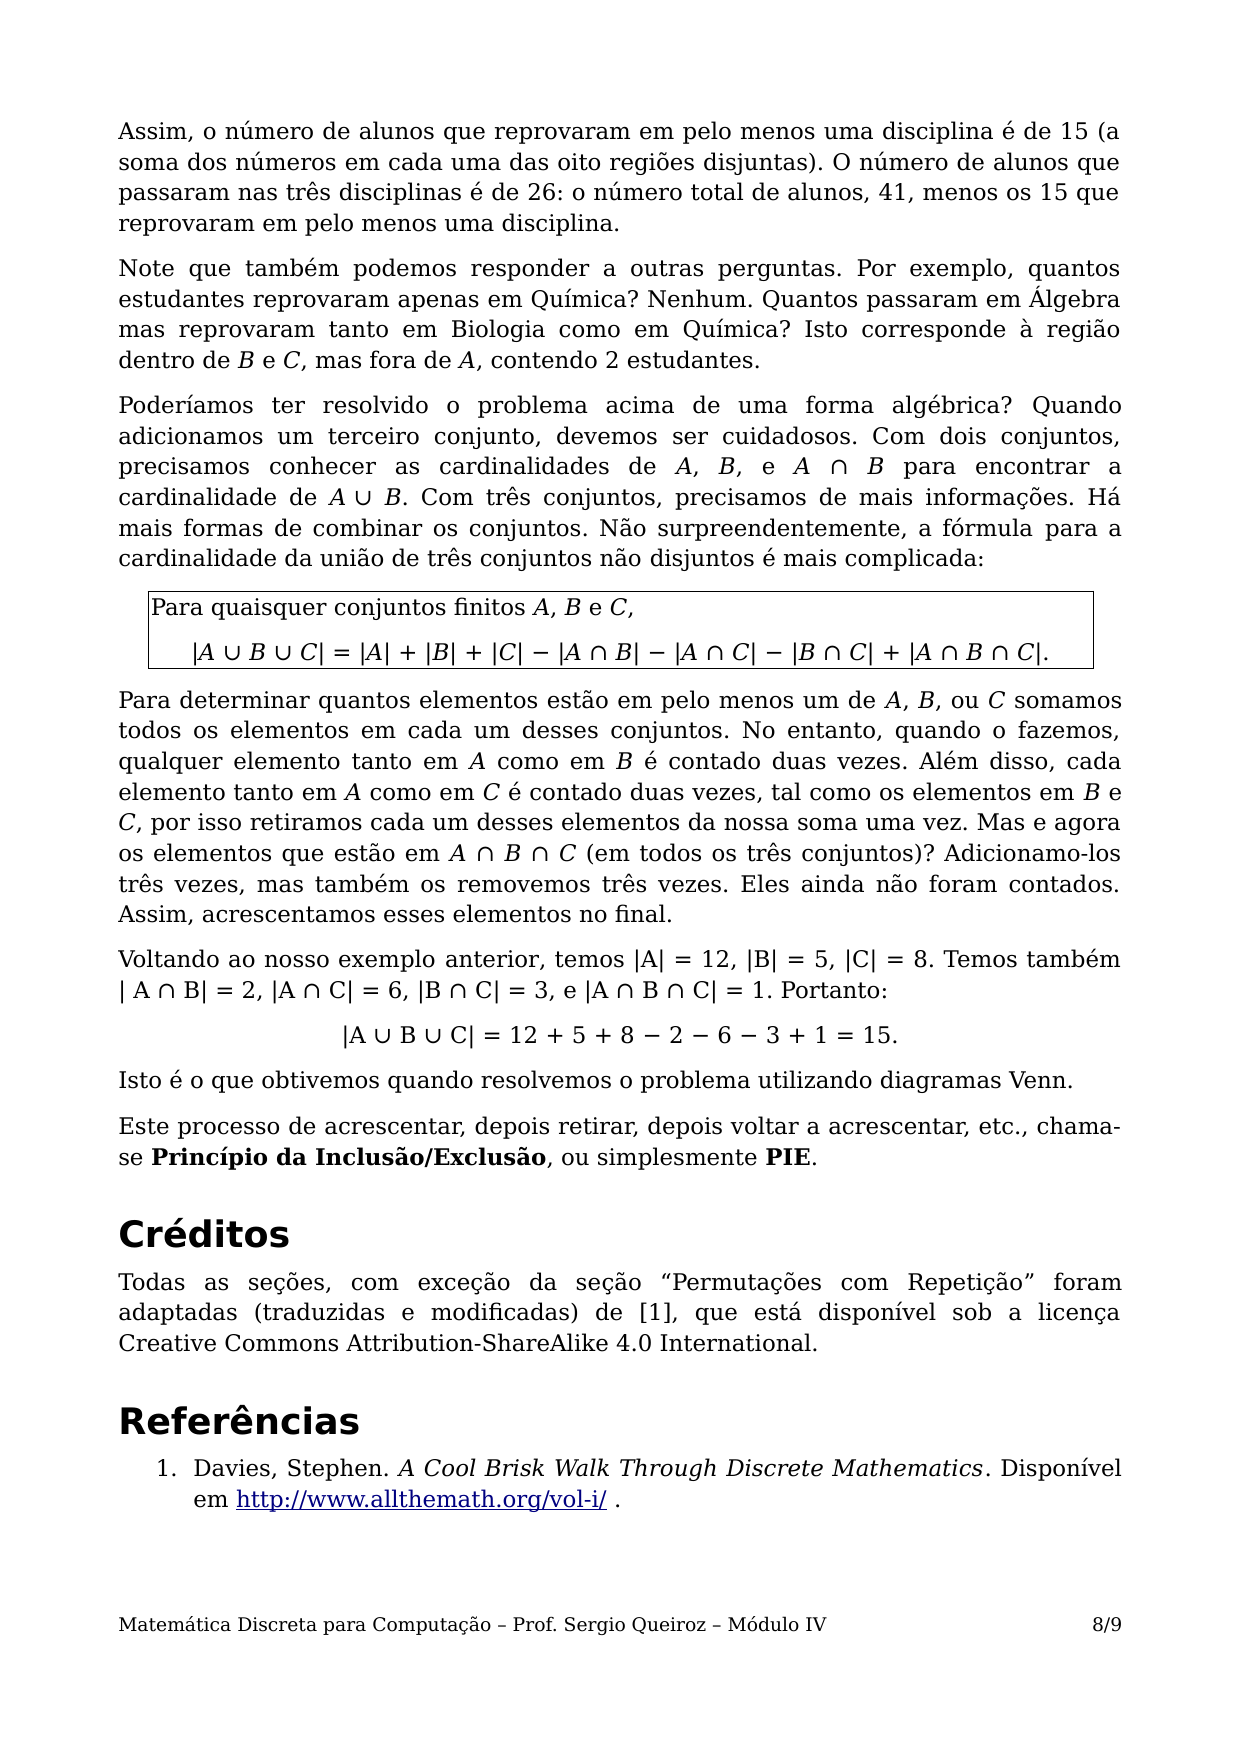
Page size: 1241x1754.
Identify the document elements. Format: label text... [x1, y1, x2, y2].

text Para quaisquer conjuntos finitos A, B e C, [149, 592, 1093, 620]
text |A ∪ B ∪ C| = 12 + 5 + 8 − 2 − 6 − 3 + 1 = 15. [118, 1022, 1122, 1049]
text Isto é o que obtivemos quando resolvemos o problema utilizando diagramas Venn. [118, 1068, 1122, 1094]
text Note que também podemos responder a outras perguntas. Por exemplo, quantos estudantes reprovaram apenas em Química? Nenhum. Quantos passaram em Álgebra mas reprovaram tanto em Biologia como em Química? Isto corresponde à região dentro de B e C, mas fora de A, contendo 2 estudantes. [118, 255, 1122, 374]
list Davies, Stephen. A Cool Brisk Walk Through Discrete Mathematics. Disponível em http://www.allthemath.org/vol-i/ . [156, 1455, 1122, 1513]
text Poderíamos ter resolvido o problema acima de uma forma algébrica? Quando adicionamos um terceiro conjunto, devemos ser cuidadosos. Com dois conjuntos, precisamos conhecer as cardinalidades de A, B, e A ∩ B para encontrar a cardinalidade de A ∪ B. Com três conjuntos, precisamos de mais informações. Há mais formas de combinar os conjuntos. Não surpreendentemente, a fórmula para a cardinalidade da união de três conjuntos não disjuntos é mais complicada: [118, 392, 1122, 572]
subtitle Referências [118, 1400, 1122, 1443]
text |A ∪ B ∪ C| = |A| + |B| + |C| − |A ∩ B| − |A ∩ C| − |B ∩ C| + |A ∩ B ∩ C|. [149, 636, 1093, 668]
text Este processo de acrescentar, depois retirar, depois voltar a acrescentar, etc., chama-se Princípio da Inclusão/Exclusão, ou simplesmente PIE. [118, 1113, 1122, 1171]
text Para determinar quantos elementos estão em pelo menos um de A, B, ou C somamos todos os elementos em cada um desses conjuntos. No entanto, quando o fazemos, qualquer elemento tanto em A como em B é contado duas vezes. Além disso, cada elemento tanto em A como em C é contado duas vezes, tal como os elementos em B e C, por isso retiramos cada um desses elementos da nossa soma uma vez. Mas e agora os elementos que estão em A ∩ B ∩ C (em todos os três conjuntos)? Adicionamo-los três vezes, mas também os removemos três vezes. Eles ainda não foram contados. Assim, acrescentamos esses elementos no final. [118, 687, 1122, 928]
text Assim, o número de alunos que reprovaram em pelo menos uma disciplina é de 15 (a soma dos números em cada uma das oito regiões disjuntas). O número de alunos que passaram nas três disciplinas é de 26: o número total de alunos, 41, menos os 15 que reprovaram em pelo menos uma disciplina. [118, 118, 1122, 237]
text Voltando ao nosso exemplo anterior, temos |A| = 12, |B| = 5, |C| = 8. Temos também | A ∩ B| = 2, |A ∩ C| = 6, |B ∩ C| = 3, e |A ∩ B ∩ C| = 1. Portanto: [118, 947, 1122, 1004]
text Todas as seções, com exceção da seção “Permutações com Repetição” foram adaptadas (traduzidas e modificadas) de [1], que está disponível sob a licença Creative Commons Attribution-ShareAlike 4.0 International. [118, 1269, 1122, 1357]
subtitle Créditos [118, 1214, 1122, 1256]
